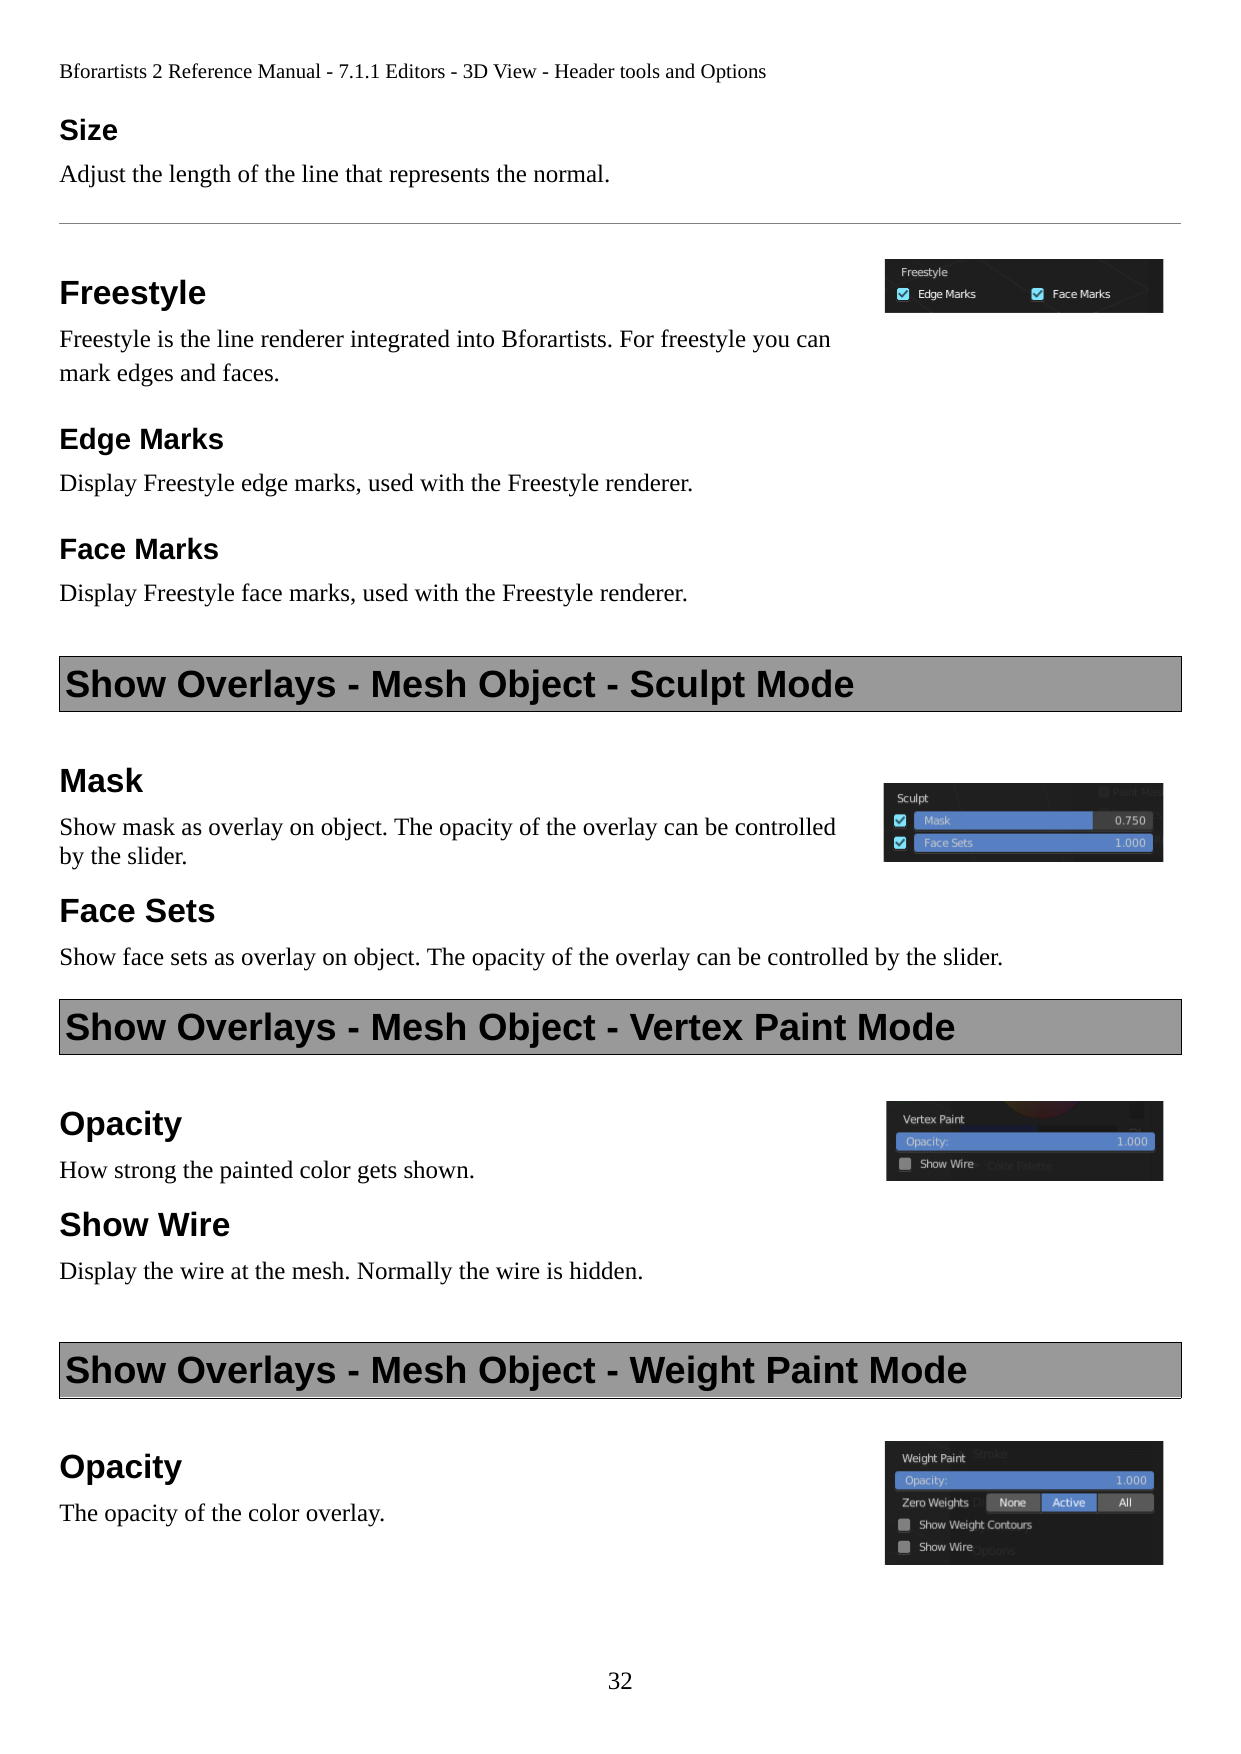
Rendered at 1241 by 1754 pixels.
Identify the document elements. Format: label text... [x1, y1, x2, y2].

text Freestyle is the line renderer integrated into Bforartists. For freestyle you can mark edges and faces. [59, 324, 1181, 387]
text Show mask as overlay on object. The opacity of the overlay can be controlled by the slider. [59, 812, 1181, 870]
table_header Show Overlays - Mesh Object - Vertex Paint Mode [60, 1000, 1181, 1054]
picture [884, 1441, 1164, 1565]
subtitle Edge Marks [59, 422, 1181, 456]
subtitle Face Sets [59, 891, 1181, 929]
subtitle [1164, 273, 1181, 312]
subtitle Show Wire [59, 1205, 1181, 1243]
picture [886, 1101, 1164, 1181]
table_header Show Overlays - Mesh Object - Sculpt Mode [60, 657, 1181, 711]
text Display Freestyle edge marks, used with the Freestyle renderer. [59, 468, 1181, 497]
text The opacity of the color overlay. [59, 1498, 884, 1527]
text Display the wire at the mesh. Normally the wire is hidden. [59, 1256, 1181, 1285]
table_header Show Overlays - Mesh Object - Weight Paint Mode [60, 1343, 1181, 1397]
subtitle Opacity [59, 1447, 884, 1486]
subtitle Size [59, 113, 1181, 146]
subtitle Face Marks [59, 532, 1181, 566]
subtitle Opacity [59, 1104, 886, 1143]
text Display Freestyle face marks, used with the Freestyle renderer. [59, 578, 1181, 607]
subtitle Freestyle [59, 273, 884, 312]
text Show face sets as overlay on object. The opacity of the overlay can be controlled by the slider. [59, 942, 1181, 970]
subtitle [1164, 1447, 1181, 1486]
subtitle [1164, 1104, 1181, 1143]
text How strong the painted color gets shown. [59, 1155, 1181, 1184]
subtitle Mask [59, 761, 1181, 800]
picture [883, 783, 1164, 862]
text Adjust the length of the line that represents the normal. [59, 159, 1181, 188]
